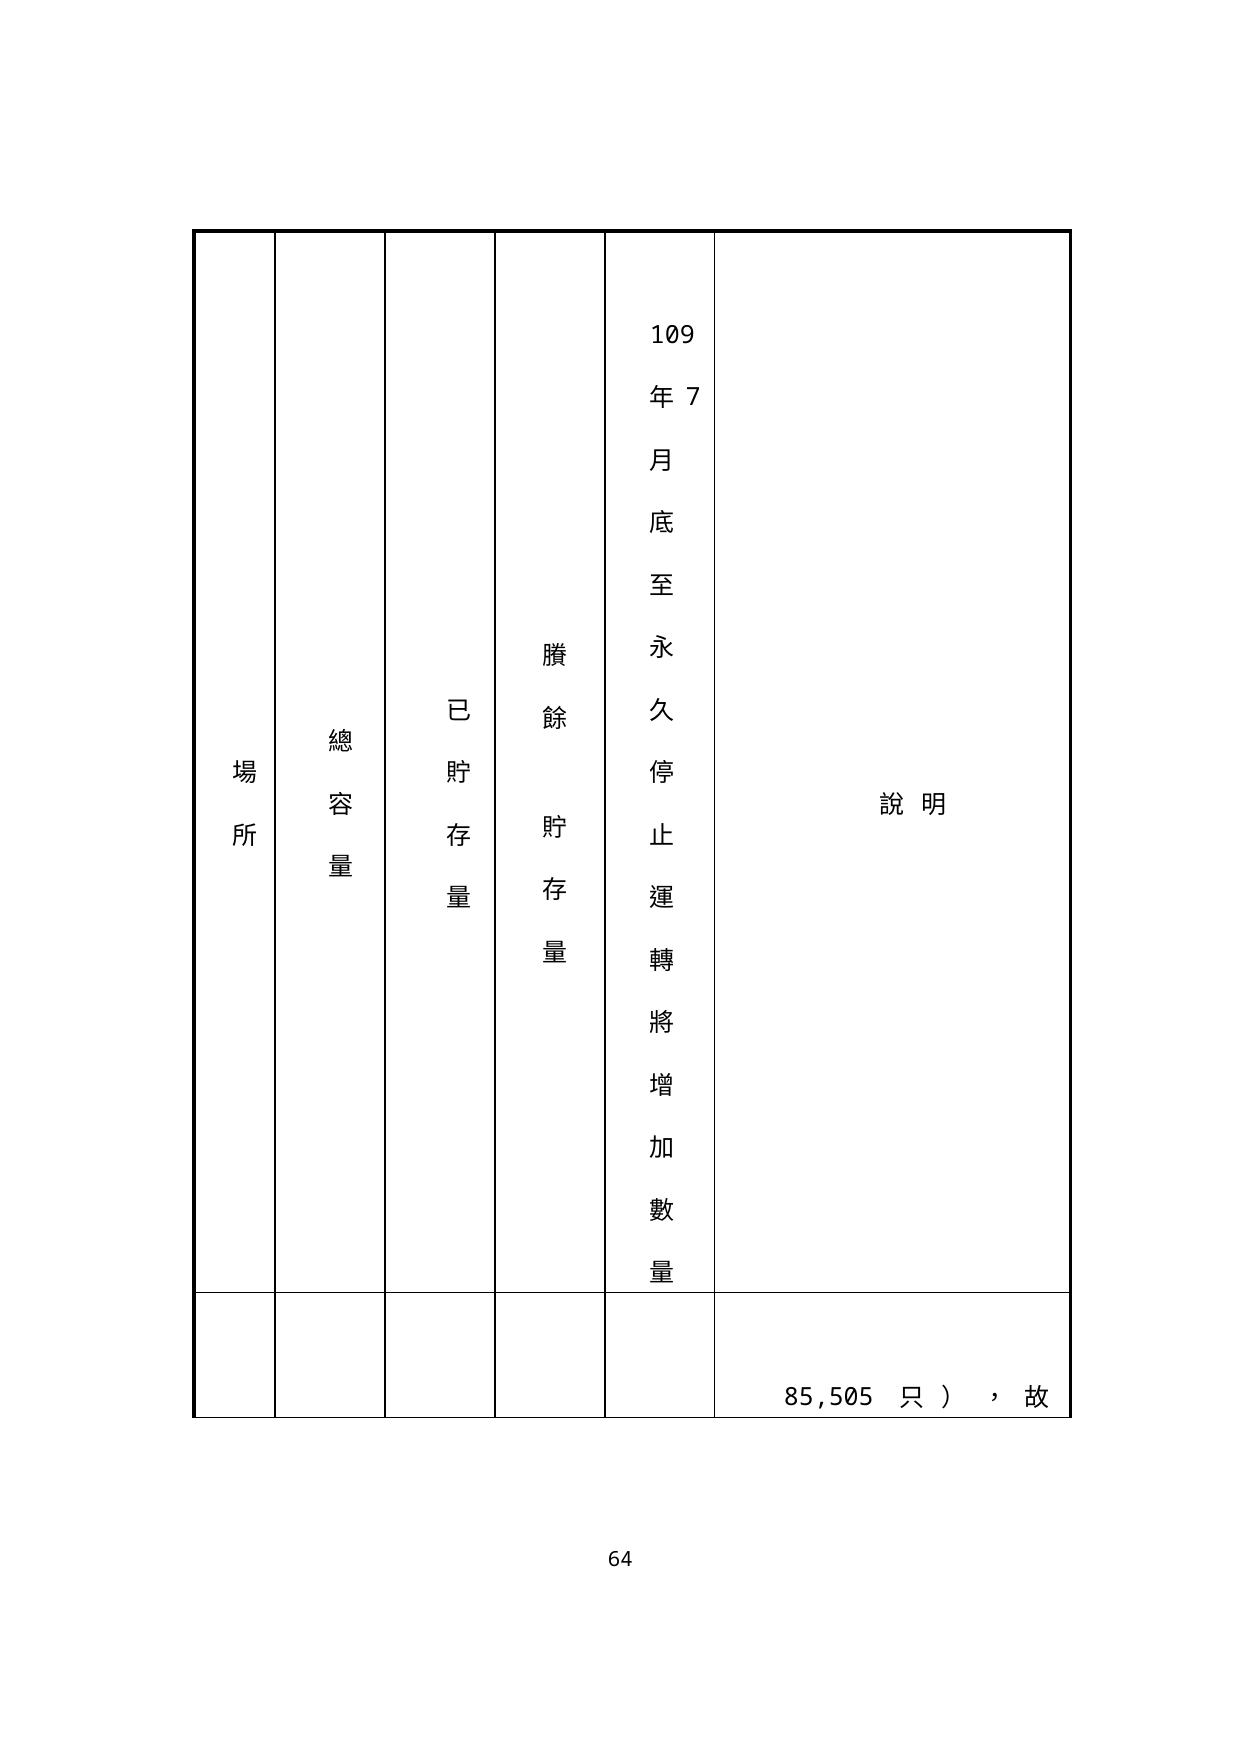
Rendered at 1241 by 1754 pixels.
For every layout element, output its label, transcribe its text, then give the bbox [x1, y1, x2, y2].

table_header 賸餘 貯存量 [496, 233, 604, 1292]
table_header 說明 [715, 233, 1069, 1292]
table_cell [606, 1293, 714, 1417]
table_header 109年7月底至永久停止運轉將增加數量 [606, 233, 714, 1292]
table_header 總容量 [276, 233, 384, 1292]
table_header 場所 [196, 233, 274, 1292]
table_header 已貯存量 [386, 233, 494, 1292]
table_cell 85,505只），故 [715, 1293, 1069, 1417]
table_cell [386, 1293, 494, 1417]
table_cell [196, 1293, 274, 1417]
table_cell [496, 1293, 604, 1417]
table_cell [276, 1293, 384, 1417]
